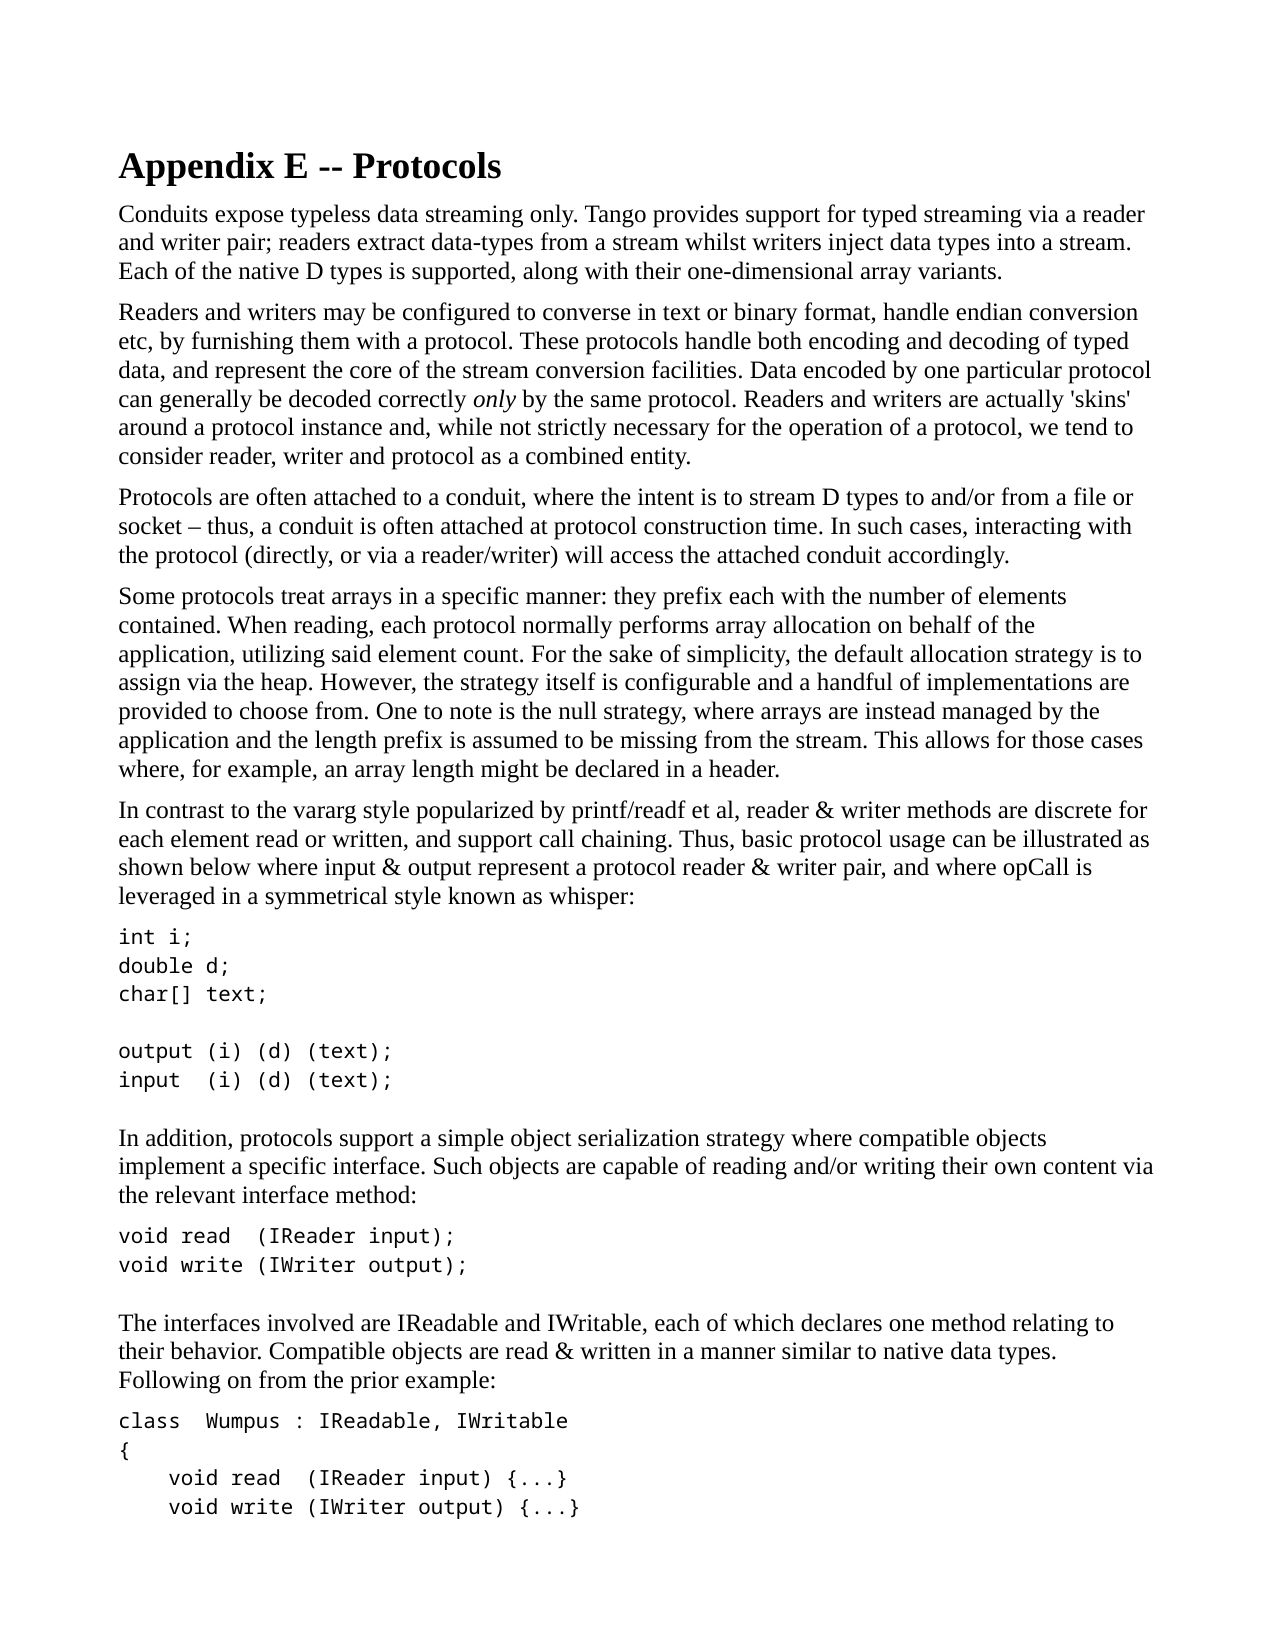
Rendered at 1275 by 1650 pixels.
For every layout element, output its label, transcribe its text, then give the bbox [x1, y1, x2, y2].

text int i; [118, 922, 1157, 951]
text Some protocols treat arrays in a specific manner: they prefix each with the number of elements contained. When reading, each protocol normally performs array allocation on behalf of the application, utilizing said element count. For the sake of simplicity, the default allocation strategy is to assign via the heap. However, the strategy itself is configurable and a handful of implementations are provided to choose from. One to note is the null strategy, where arrays are instead managed by the application and the length prefix is assumed to be missing from the stream. This allows for those cases where, for example, an array length might be declared in a header. [118, 581, 1157, 782]
text class Wumpus : IReadable, IWritable [118, 1406, 1157, 1435]
text void write (IWriter output) {...} [118, 1492, 1157, 1520]
text Conduits expose typeless data streaming only. Tango provides support for typed streaming via a reader and writer pair; readers extract data-types from a stream whilst writers inject data types into a stream. Each of the native D types is supported, along with their one-dimensional array variants. [118, 199, 1157, 285]
text input (i) (d) (text); [118, 1065, 1157, 1093]
text char[] text; [118, 979, 1157, 1008]
text double d; [118, 951, 1157, 979]
text output (i) (d) (text); [118, 1036, 1157, 1065]
text void read (IReader input) {...} [118, 1463, 1157, 1492]
text void read (IReader input); [118, 1221, 1157, 1250]
text The interfaces involved are IReadable and IWritable, each of which declares one method relating to their behavior. Compatible objects are read & written in a manner similar to native data types. Following on from the prior example: [118, 1308, 1157, 1394]
text { [118, 1435, 1157, 1463]
text Protocols are often attached to a conduit, where the intent is to stream D types to and/or from a file or socket – thus, a conduit is often attached at protocol construction time. In such cases, interacting with the protocol (directly, or via a reader/writer) will access the attached conduit accordingly. [118, 482, 1157, 569]
text void write (IWriter output); [118, 1250, 1157, 1278]
text In addition, protocols support a simple object serialization strategy where compatible objects implement a specific interface. Such objects are capable of reading and/or writing their own content via the relevant interface method: [118, 1123, 1157, 1209]
text Readers and writers may be configured to converse in text or binary format, handle endian conversion etc, by furnishing them with a protocol. These protocols handle both encoding and decoding of typed data, and represent the core of the stream conversion facilities. Data encoded by one particular protocol can generally be decoded correctly only by the same protocol. Readers and writers are actually 'skins' around a protocol instance and, while not strictly necessary for the operation of a protocol, we tend to consider reader, writer and protocol as a combined entity. [118, 297, 1157, 470]
subtitle Appendix E -- Protocols [118, 143, 1157, 186]
text In contrast to the vararg style popularized by printf/readf et al, reader & writer methods are discrete for each element read or written, and support call chaining. Thus, basic protocol usage can be illustrated as shown below where input & output represent a protocol reader & writer pair, and where opCall is leveraged in a symmetrical style known as whisper: [118, 795, 1157, 910]
